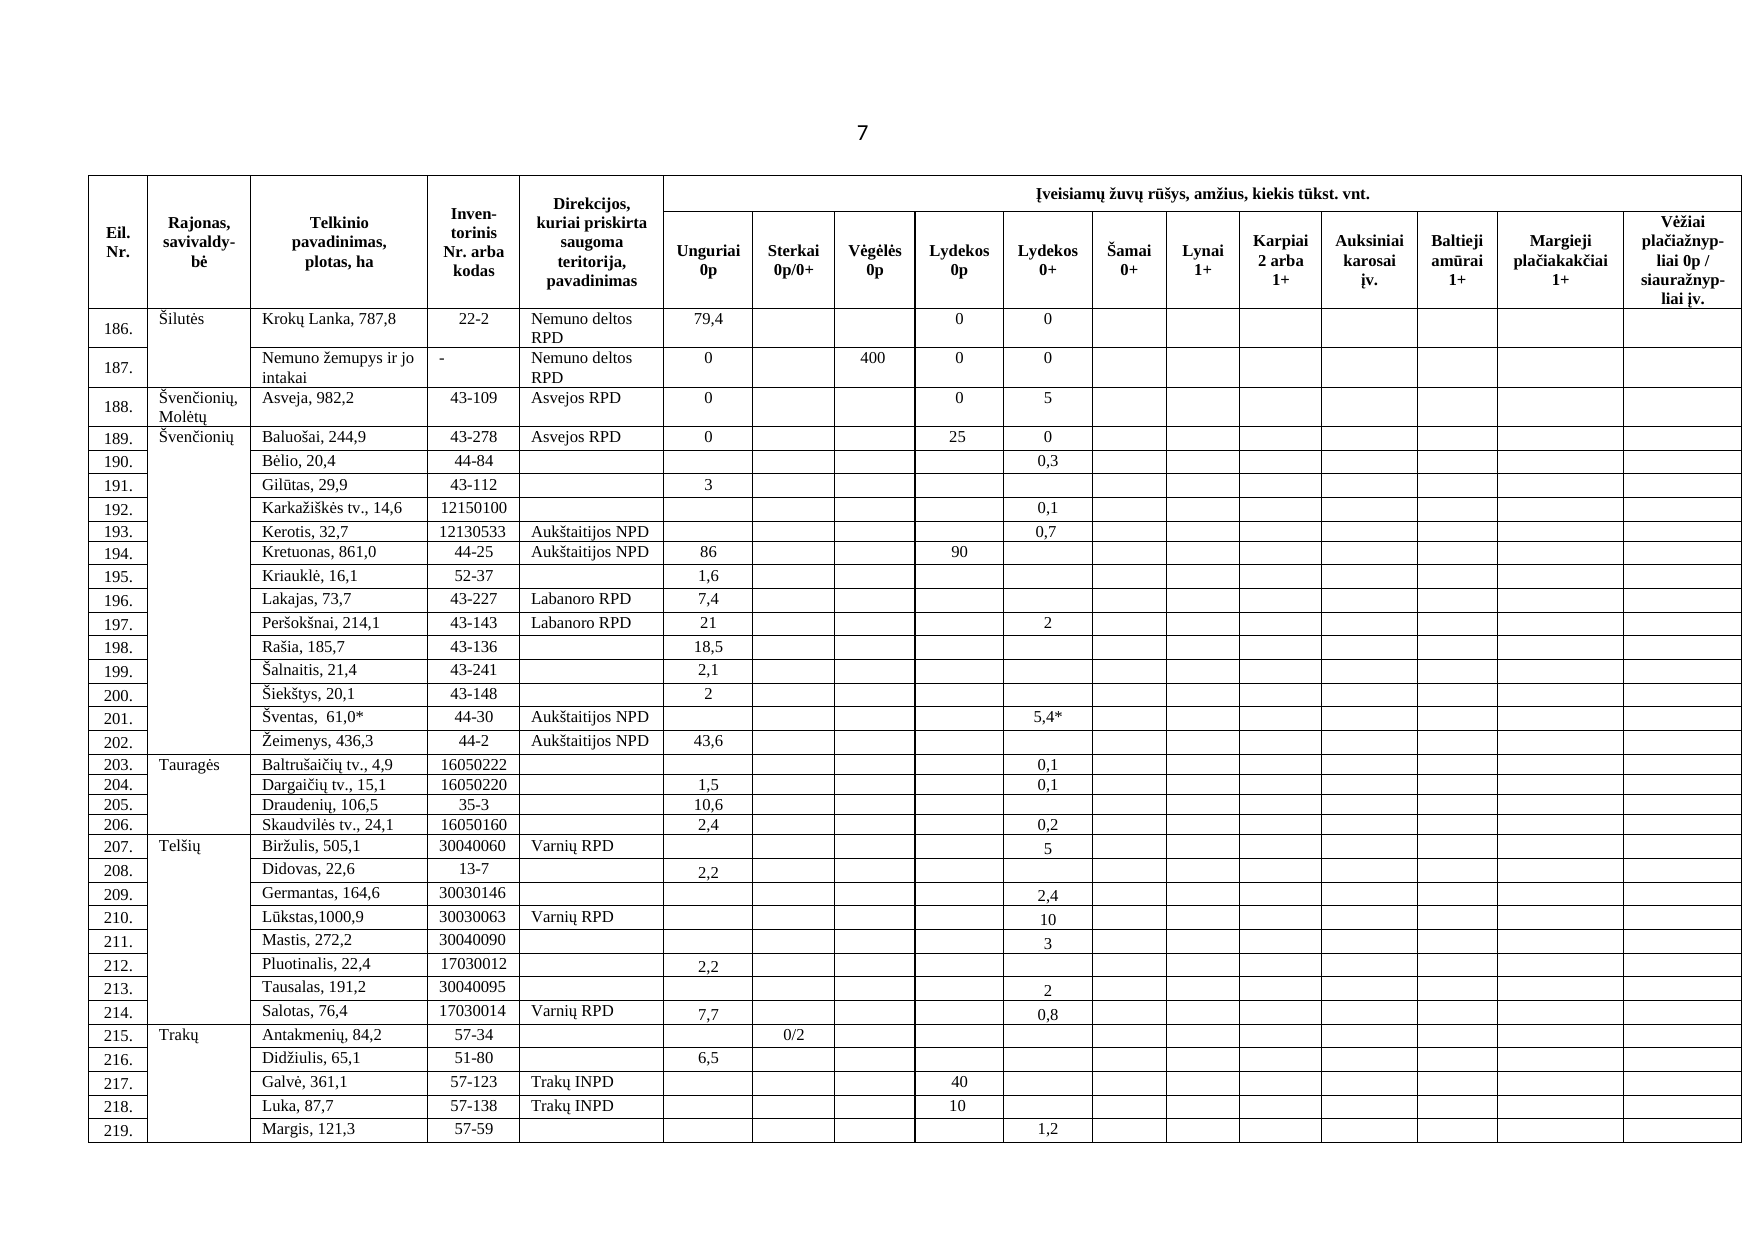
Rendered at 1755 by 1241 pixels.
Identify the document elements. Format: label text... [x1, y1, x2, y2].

table_cell 400 [835, 348, 914, 387]
table_cell [835, 1001, 914, 1023]
table_cell [1498, 883, 1623, 905]
table_cell 208. [89, 859, 147, 882]
table_cell 1,5 [664, 775, 752, 794]
table_cell 12130533 [428, 522, 519, 541]
table_cell [1498, 977, 1623, 1000]
table_cell 0 [1004, 731, 1092, 753]
table_cell [835, 589, 914, 612]
table_cell Luka, 87,7 [251, 1096, 427, 1118]
table_cell 0 [1240, 542, 1321, 564]
table_cell 51-80 [428, 1048, 519, 1071]
table_cell 200. [89, 684, 147, 706]
table_cell 12150100 [428, 498, 519, 521]
table_cell [1240, 613, 1321, 635]
table_cell [520, 1048, 663, 1071]
table_cell [1322, 755, 1417, 774]
table_cell [1167, 859, 1239, 882]
table_cell 2 [1004, 613, 1092, 635]
table_cell [1498, 348, 1623, 387]
table_cell [520, 795, 663, 814]
table_cell Sterkai 0p/0+ [753, 212, 834, 308]
table_cell Krokų Lanka, 787,8 [251, 309, 427, 347]
table_cell [1624, 1119, 1741, 1142]
table_cell 0 [1093, 1048, 1166, 1071]
table_cell [1240, 451, 1321, 473]
table_cell 197. [89, 613, 147, 635]
table_cell 196. [89, 589, 147, 612]
table_cell 18,5 [664, 636, 752, 659]
table_cell 0 [1240, 707, 1321, 730]
table_cell 190. [89, 451, 147, 473]
table_cell Skaudvilės tv., 24,1 [251, 815, 427, 834]
table_cell [1418, 795, 1497, 814]
table_cell 0 [1418, 775, 1497, 794]
table_cell [1322, 451, 1417, 473]
table_cell [1624, 795, 1741, 814]
table_cell [520, 815, 663, 834]
table_cell 204. [89, 775, 147, 794]
table_cell [1498, 309, 1623, 347]
table_cell [1418, 859, 1497, 882]
table_cell [1322, 930, 1417, 953]
table_cell [835, 977, 914, 1000]
table_cell [753, 565, 834, 588]
table_cell 57-59 [428, 1119, 519, 1142]
table_cell 0 [916, 1025, 1003, 1047]
table_cell - [428, 348, 519, 387]
table_cell Labanoro RPD [520, 613, 663, 635]
table_cell 43-109 [428, 388, 519, 426]
table_cell [1322, 498, 1417, 521]
table_cell [1322, 309, 1417, 347]
table_cell 25 [916, 427, 1003, 449]
table_cell [753, 954, 834, 976]
table_cell 0 [1418, 636, 1497, 659]
table_cell [1322, 977, 1417, 1000]
table_cell [1498, 427, 1623, 449]
table_cell 0,1 [1004, 775, 1092, 794]
table_cell [1624, 613, 1741, 635]
table_cell [1240, 660, 1321, 683]
table_cell [1093, 859, 1166, 882]
table_cell 210. [89, 906, 147, 929]
table_cell [520, 474, 663, 497]
table_cell Telšių [148, 835, 250, 1023]
table_cell 0 [1167, 1096, 1239, 1118]
table_cell 0 [916, 1001, 1003, 1023]
table_cell [520, 451, 663, 473]
table_cell [753, 835, 834, 858]
table_cell [1004, 636, 1092, 659]
table_cell [1167, 613, 1239, 635]
table_cell [1498, 1096, 1623, 1118]
table_cell 0 [1004, 954, 1092, 976]
table_cell [1498, 684, 1623, 706]
table_cell [1322, 906, 1417, 929]
table_cell Peršokšnai, 214,1 [251, 613, 427, 635]
table_cell [1498, 589, 1623, 612]
table_cell 2,2 [664, 954, 752, 976]
table_cell 0 [1004, 589, 1092, 612]
table_cell [1322, 660, 1417, 683]
table_cell [1322, 795, 1417, 814]
table_cell 0 [916, 707, 1003, 730]
table_header Inven-torinis Nr. arba kodas [428, 176, 519, 308]
table_cell 0 [1418, 1048, 1497, 1071]
table_cell [1624, 522, 1741, 541]
table_cell Dargaičių tv., 15,1 [251, 775, 427, 794]
table_cell [1167, 684, 1239, 706]
table_cell [1624, 977, 1741, 1000]
table_cell Švenčionių [148, 427, 250, 753]
table_cell 0 [916, 835, 1003, 858]
table_cell [835, 1096, 914, 1118]
table_cell 205. [89, 795, 147, 814]
table_cell 57-138 [428, 1096, 519, 1118]
table_cell [1624, 309, 1741, 347]
table_cell 194. [89, 542, 147, 564]
table_header Eil. Nr. [89, 176, 147, 308]
table_cell [1322, 859, 1417, 882]
table_cell Žeimenys, 436,3 [251, 731, 427, 753]
table_cell [1093, 660, 1166, 683]
table_cell [835, 388, 914, 426]
table_cell 192. [89, 498, 147, 521]
table_cell 0 [1240, 1025, 1321, 1047]
table_cell Šalnaitis, 21,4 [251, 660, 427, 683]
table_cell [835, 775, 914, 794]
table_cell 0 [1240, 1001, 1321, 1023]
table_cell 0 [916, 795, 1003, 814]
table_cell Nemuno deltos RPD [520, 348, 663, 387]
table_cell 0 [916, 1048, 1003, 1071]
table_cell 0 [1167, 636, 1239, 659]
table_cell 0,1 [1004, 755, 1092, 774]
table_cell 44-84 [428, 451, 519, 473]
table_cell 0 [1093, 1072, 1166, 1094]
table_cell [520, 1119, 663, 1142]
table_cell 0 [664, 498, 752, 521]
table_cell 30030146 [428, 883, 519, 905]
table_cell [1322, 474, 1417, 497]
table_cell [1240, 859, 1321, 882]
table_cell 40 [916, 1072, 1003, 1094]
table_cell [753, 348, 834, 387]
table_cell [1624, 427, 1741, 449]
table_cell 0,8 [1004, 1001, 1092, 1023]
table_cell Asvejos RPD [520, 388, 663, 426]
table_cell [1240, 795, 1321, 814]
table_cell [835, 1048, 914, 1071]
table_cell 57-123 [428, 1072, 519, 1094]
table_cell Varnių RPD [520, 835, 663, 858]
table_cell 0 [916, 613, 1003, 635]
table_cell 0 [1004, 565, 1092, 588]
table_cell 0 [1418, 498, 1497, 521]
table_cell 0/2 [753, 1025, 834, 1047]
table_cell 0 [916, 309, 1003, 347]
table_cell [1624, 542, 1741, 564]
table_cell [1322, 707, 1417, 730]
table_cell [1498, 1048, 1623, 1071]
table_cell [1418, 565, 1497, 588]
table_cell 13-7 [428, 859, 519, 882]
table_cell 0 [1240, 775, 1321, 794]
table_cell [1498, 498, 1623, 521]
table_cell 10,6 [664, 795, 752, 814]
table_cell [1498, 795, 1623, 814]
table_cell 206. [89, 815, 147, 834]
table_cell [835, 883, 914, 905]
table_cell [520, 565, 663, 588]
table_cell [1322, 613, 1417, 635]
table_cell [835, 815, 914, 834]
table_header Telkinio pavadinimas, plotas, ha [251, 176, 427, 308]
table_cell [753, 474, 834, 497]
table_cell 43-227 [428, 589, 519, 612]
table_cell [520, 930, 663, 953]
table_cell [520, 775, 663, 794]
table_cell [520, 1025, 663, 1047]
table_cell 0 [1240, 474, 1321, 497]
table_cell [1624, 498, 1741, 521]
table_cell 195. [89, 565, 147, 588]
table_cell 0 [1240, 427, 1321, 449]
table_cell 0 [1167, 1072, 1239, 1094]
table_cell 5 [1004, 388, 1092, 426]
table_cell 17030014 [428, 1001, 519, 1023]
table_cell [1624, 707, 1741, 730]
table_cell 201. [89, 707, 147, 730]
table_cell Lakajas, 73,7 [251, 589, 427, 612]
table_cell 0 [1418, 474, 1497, 497]
table_cell [1322, 1096, 1417, 1118]
table_cell 43-136 [428, 636, 519, 659]
table_cell [1093, 795, 1166, 814]
table_cell [1322, 427, 1417, 449]
table_cell 0 [916, 684, 1003, 706]
table_cell Tausalas, 191,2 [251, 977, 427, 1000]
table_cell 0 [1004, 660, 1092, 683]
table_cell 0 [1167, 474, 1239, 497]
table_cell 0 [1240, 883, 1321, 905]
table_cell 0 [1167, 815, 1239, 834]
table_cell 17030012 [428, 954, 519, 976]
table_cell [1498, 755, 1623, 774]
table_cell Aukštaitijos NPD [520, 522, 663, 541]
table_cell [520, 755, 663, 774]
table_cell 90 [916, 542, 1003, 564]
table_cell 0 [1167, 1001, 1239, 1023]
table_cell [753, 309, 834, 347]
table_cell 0 [916, 815, 1003, 834]
table_cell [753, 815, 834, 834]
table_cell 0 [1240, 815, 1321, 834]
table_cell [1322, 835, 1417, 858]
table_cell 30030063 [428, 906, 519, 929]
table_cell Karpiai 2 arba 1+ [1240, 212, 1321, 308]
table_cell [1322, 1048, 1417, 1071]
table_cell Kriauklė, 16,1 [251, 565, 427, 588]
table_cell 0 [1240, 835, 1321, 858]
table_cell Nemuno žemupys ir jo intakai [251, 348, 427, 387]
table_cell 0 [1093, 1025, 1166, 1047]
table_cell [1093, 565, 1166, 588]
table_cell [1498, 1072, 1623, 1094]
table_cell 0 [664, 388, 752, 426]
table_cell Šamai 0+ [1093, 212, 1166, 308]
table_cell [520, 977, 663, 1000]
table_cell Margis, 121,3 [251, 1119, 427, 1142]
table_header Rajonas, savivaldy-bė [148, 176, 250, 308]
table_cell 0 [916, 1119, 1003, 1142]
table_cell Šventas, 61,0* [251, 707, 427, 730]
table_cell [753, 589, 834, 612]
table_cell 0 [1240, 1096, 1321, 1118]
table_cell [1498, 859, 1623, 882]
table_cell 191. [89, 474, 147, 497]
table_cell Varnių RPD [520, 906, 663, 929]
table_cell 0 [1093, 906, 1166, 929]
table_cell 16050222 [428, 755, 519, 774]
table_cell 3 [664, 474, 752, 497]
table_cell [835, 498, 914, 521]
table_cell 207. [89, 835, 147, 858]
table_cell [1498, 835, 1623, 858]
table_cell 0 [1418, 755, 1497, 774]
table_cell [753, 542, 834, 564]
table_cell 0 [1093, 542, 1166, 564]
table_cell [1624, 1096, 1741, 1118]
table_cell [1624, 775, 1741, 794]
table_cell 0 [1167, 388, 1239, 426]
table_cell [753, 859, 834, 882]
table_cell [1624, 954, 1741, 976]
table_cell 1,2 [1004, 1119, 1092, 1142]
table_cell [753, 906, 834, 929]
table_cell 10 [1004, 906, 1092, 929]
table_cell 0 [1418, 707, 1497, 730]
table_cell Bėlio, 20,4 [251, 451, 427, 473]
table_cell 44-30 [428, 707, 519, 730]
table_cell [1498, 1025, 1623, 1047]
table_cell 0 [1093, 977, 1166, 1000]
table_cell Aukštaitijos NPD [520, 542, 663, 564]
table_cell Gilūtas, 29,9 [251, 474, 427, 497]
table_cell 0 [1093, 755, 1166, 774]
table_cell 202. [89, 731, 147, 753]
table_cell Lūkstas,1000,9 [251, 906, 427, 929]
table_cell [1498, 636, 1623, 659]
table_cell [1418, 589, 1497, 612]
table_cell 0 [1093, 731, 1166, 753]
table_cell 218. [89, 1096, 147, 1118]
table_cell Labanoro RPD [520, 589, 663, 612]
table_cell 189. [89, 427, 147, 449]
table_cell 0 [1093, 388, 1166, 426]
table_cell 43-241 [428, 660, 519, 683]
table_cell [520, 498, 663, 521]
table_cell [753, 930, 834, 953]
table_cell Baluošai, 244,9 [251, 427, 427, 449]
table_cell [1498, 815, 1623, 834]
table_cell [835, 707, 914, 730]
table_cell [753, 498, 834, 521]
table_cell 217. [89, 1072, 147, 1094]
table_cell 43-112 [428, 474, 519, 497]
table_cell [1322, 1119, 1417, 1142]
table_cell [753, 636, 834, 659]
table_cell [520, 859, 663, 882]
table_cell [1498, 775, 1623, 794]
table_cell Šiekštys, 20,1 [251, 684, 427, 706]
table_cell [1093, 589, 1166, 612]
table_cell [753, 388, 834, 426]
table_cell [835, 309, 914, 347]
table_cell [1322, 1025, 1417, 1047]
table_cell 43-148 [428, 684, 519, 706]
table_cell 0 [1093, 427, 1166, 449]
table_cell [520, 660, 663, 683]
table_cell 0 [1093, 522, 1166, 541]
table_cell [753, 795, 834, 814]
table_cell 212. [89, 954, 147, 976]
table_cell 193. [89, 522, 147, 541]
table_cell [1167, 589, 1239, 612]
table_cell 0 [1167, 498, 1239, 521]
table_cell 0 [1240, 1072, 1321, 1094]
table_cell [1624, 883, 1741, 905]
table_cell [1240, 684, 1321, 706]
table_cell 52-37 [428, 565, 519, 588]
table_cell [835, 660, 914, 683]
table_cell 44-25 [428, 542, 519, 564]
table_cell 0 [1167, 348, 1239, 387]
table_cell [1322, 388, 1417, 426]
table_cell 0 [664, 977, 752, 1000]
table_cell 5,4* [1004, 707, 1092, 730]
table_cell 0 [1240, 348, 1321, 387]
table_cell Asveja, 982,2 [251, 388, 427, 426]
table_cell [1624, 660, 1741, 683]
table_cell 0 [1093, 835, 1166, 858]
table_cell [1322, 775, 1417, 794]
table_cell 188. [89, 388, 147, 426]
table_cell 7,7 [664, 1001, 752, 1023]
table_cell 0 [1004, 348, 1092, 387]
table_cell Galvė, 361,1 [251, 1072, 427, 1094]
table_cell [664, 451, 752, 473]
table_cell [753, 613, 834, 635]
table_cell [916, 451, 1003, 473]
table_cell 0 [664, 883, 752, 905]
table_cell Varnių RPD [520, 1001, 663, 1023]
table_cell 209. [89, 883, 147, 905]
table_cell [1418, 684, 1497, 706]
table_cell [1624, 859, 1741, 882]
table_cell [1498, 954, 1623, 976]
table_cell 211. [89, 930, 147, 953]
table_cell Vėgėlės 0p [835, 212, 914, 308]
table_cell Kretuonas, 861,0 [251, 542, 427, 564]
table_cell Aukštaitijos NPD [520, 707, 663, 730]
table_cell 0 [1167, 835, 1239, 858]
table_cell [835, 1025, 914, 1047]
table_cell 0 [1093, 883, 1166, 905]
table_cell 0 [1498, 707, 1623, 730]
table_cell 0 [1167, 731, 1239, 753]
table_cell [1322, 636, 1417, 659]
table_cell 0 [1004, 542, 1092, 564]
table_cell [835, 731, 914, 753]
table_cell [753, 707, 834, 730]
table_cell 0 [1167, 930, 1239, 953]
table_cell 0 [1418, 906, 1497, 929]
table_cell 0 [1093, 1096, 1166, 1118]
table_cell [835, 954, 914, 976]
table_cell 5 [1004, 835, 1092, 858]
table_cell 0 [1167, 707, 1239, 730]
table_cell 0 [1167, 1048, 1239, 1071]
table_cell [835, 1119, 914, 1142]
table_cell [1322, 542, 1417, 564]
table_cell [1240, 589, 1321, 612]
table_cell 0 [1418, 1119, 1497, 1142]
table_cell [1418, 451, 1497, 473]
table_cell 0 [1167, 427, 1239, 449]
table_cell [835, 930, 914, 953]
table_cell [1322, 1001, 1417, 1023]
table_cell 0 [916, 522, 1003, 541]
table_cell [1322, 565, 1417, 588]
table_cell [753, 1072, 834, 1094]
table_cell 0 [1240, 755, 1321, 774]
table_cell Margieji plačiakakčiai 1+ [1498, 212, 1623, 308]
table_cell Trakų [148, 1025, 250, 1142]
table_cell 0 [1093, 1119, 1166, 1142]
table_cell [1093, 451, 1166, 473]
table_cell [753, 1119, 834, 1142]
table_cell [1624, 906, 1741, 929]
table_cell [1093, 613, 1166, 635]
table_cell [1322, 522, 1417, 541]
table_cell 0 [1240, 977, 1321, 1000]
table_cell 0 [916, 883, 1003, 905]
table_cell [520, 883, 663, 905]
table_cell 30040060 [428, 835, 519, 858]
table_cell [753, 1096, 834, 1118]
table_cell [1418, 613, 1497, 635]
table_cell [1498, 474, 1623, 497]
table_cell 44-2 [428, 731, 519, 753]
table_cell [1498, 930, 1623, 953]
table_cell 0 [916, 498, 1003, 521]
table_cell [753, 1001, 834, 1023]
table_cell [835, 859, 914, 882]
table_cell 0 [1167, 775, 1239, 794]
table_cell [1624, 451, 1741, 473]
table_cell 186. [89, 309, 147, 347]
table_cell 3 [1004, 930, 1092, 953]
table_cell 1,6 [664, 565, 752, 588]
table_cell 10 [916, 1096, 1003, 1118]
table_cell 0 [916, 348, 1003, 387]
table_cell 0 [1004, 1048, 1092, 1071]
table_cell 0 [1167, 883, 1239, 905]
table_cell [1240, 954, 1321, 976]
table_cell [753, 977, 834, 1000]
table_cell [753, 522, 834, 541]
table_cell [1498, 660, 1623, 683]
table_cell 0 [916, 636, 1003, 659]
table_cell 0 [1418, 309, 1497, 347]
table_cell 0 [1167, 1119, 1239, 1142]
table_cell Didovas, 22,6 [251, 859, 427, 882]
table_cell [835, 474, 914, 497]
table_cell 0 [1167, 522, 1239, 541]
table_cell [753, 755, 834, 774]
table_cell Didžiulis, 65,1 [251, 1048, 427, 1071]
table_cell [1624, 755, 1741, 774]
table_cell [1322, 1072, 1417, 1094]
table_cell 0 [664, 930, 752, 953]
table_cell 0 [1418, 930, 1497, 953]
table_cell 0 [1418, 883, 1497, 905]
table_cell 0 [1418, 815, 1497, 834]
table_cell [1322, 348, 1417, 387]
table_cell 0 [664, 1096, 752, 1118]
table_cell 0 [664, 707, 752, 730]
table_cell [753, 684, 834, 706]
table_cell 0 [1093, 636, 1166, 659]
table_cell [835, 565, 914, 588]
table_cell [1167, 451, 1239, 473]
table_cell 0 [1004, 1025, 1092, 1047]
table_cell Nemuno deltos RPD [520, 309, 663, 347]
table_cell 0 [916, 755, 1003, 774]
table_cell [835, 542, 914, 564]
table_cell Auksiniai karosai įv. [1322, 212, 1417, 308]
table_cell [1322, 883, 1417, 905]
table_cell [835, 1072, 914, 1094]
table_cell [835, 835, 914, 858]
table_cell [1624, 1072, 1741, 1094]
table_cell Salotas, 76,4 [251, 1001, 427, 1023]
table_cell 0 [1167, 309, 1239, 347]
table_cell 0 [664, 348, 752, 387]
table_cell [753, 427, 834, 449]
table_cell 30040095 [428, 977, 519, 1000]
table_cell [835, 755, 914, 774]
table_cell [835, 522, 914, 541]
table_cell 0 [1240, 522, 1321, 541]
table_cell 2 [664, 684, 752, 706]
table_cell 0 [1004, 309, 1092, 347]
table_cell 0 [1418, 542, 1497, 564]
table_cell [1498, 565, 1623, 588]
table_cell 0 [1093, 775, 1166, 794]
table_cell 0 [916, 589, 1003, 612]
table_cell 16050220 [428, 775, 519, 794]
table_cell [1167, 954, 1239, 976]
table_cell [1498, 451, 1623, 473]
table_cell 0 [916, 859, 1003, 882]
table_cell [1418, 660, 1497, 683]
table_cell [835, 636, 914, 659]
table_cell 2 [1004, 977, 1092, 1000]
table_cell Šilutės [148, 309, 250, 387]
table_cell 0 [1093, 474, 1166, 497]
table_cell [1498, 1119, 1623, 1142]
table_cell [753, 451, 834, 473]
table_cell 0 [1004, 1096, 1092, 1118]
table_cell 0 [664, 427, 752, 449]
table_cell 0 [1240, 636, 1321, 659]
table_cell 0 [916, 906, 1003, 929]
table_cell Karkažiškės tv., 14,6 [251, 498, 427, 521]
table_cell 43,6 [664, 731, 752, 753]
table_cell [1624, 636, 1741, 659]
table_cell 213. [89, 977, 147, 1000]
table_cell 0 [916, 731, 1003, 753]
table_cell [1322, 589, 1417, 612]
table_cell 0 [916, 775, 1003, 794]
table_cell 22-2 [428, 309, 519, 347]
table_cell [753, 775, 834, 794]
table_cell [1624, 1048, 1741, 1071]
table_cell 0 [1167, 542, 1239, 564]
table_cell 215. [89, 1025, 147, 1047]
table_cell Biržulis, 505,1 [251, 835, 427, 858]
table_cell 0 [1240, 1048, 1321, 1071]
table_cell 0 [916, 660, 1003, 683]
table_cell 57-34 [428, 1025, 519, 1047]
table_cell 0 [1004, 684, 1092, 706]
table_cell [1167, 660, 1239, 683]
table_cell 0 [1240, 930, 1321, 953]
table_cell 2,1 [664, 660, 752, 683]
table_cell [835, 795, 914, 814]
table_cell 0 [1418, 1025, 1497, 1047]
table_cell Lydekos 0+ [1004, 212, 1092, 308]
table_cell 0 [1004, 1072, 1092, 1094]
table_cell 0 [1167, 1025, 1239, 1047]
table_cell Draudenių, 106,5 [251, 795, 427, 814]
table_cell 0 [1418, 1096, 1497, 1118]
table_cell [1624, 565, 1741, 588]
table_cell 199. [89, 660, 147, 683]
table_cell 43-143 [428, 613, 519, 635]
table_cell [753, 883, 834, 905]
table_cell 21 [664, 613, 752, 635]
table_cell 0 [916, 388, 1003, 426]
table_cell 0 [664, 1025, 752, 1047]
table_cell [753, 660, 834, 683]
table_cell 79,4 [664, 309, 752, 347]
table_cell 0,7 [1004, 522, 1092, 541]
table_cell 0 [916, 954, 1003, 976]
table_cell 0 [1093, 498, 1166, 521]
table_cell 187. [89, 348, 147, 387]
table_cell 0 [1418, 1072, 1497, 1094]
table_cell 2,4 [1004, 883, 1092, 905]
table_cell 0 [664, 835, 752, 858]
table_cell 198. [89, 636, 147, 659]
table_cell [1498, 388, 1623, 426]
table_cell 0 [664, 755, 752, 774]
table_cell [1498, 1001, 1623, 1023]
table_cell [520, 954, 663, 976]
table_cell 0 [1418, 348, 1497, 387]
table_cell 0 [1240, 309, 1321, 347]
table_cell 0 [1240, 498, 1321, 521]
table_cell 0 [1093, 309, 1166, 347]
table_cell [1624, 731, 1741, 753]
table_cell 0 [1093, 348, 1166, 387]
table_cell 0 [664, 906, 752, 929]
table_cell 203. [89, 755, 147, 774]
table_cell [1624, 589, 1741, 612]
table_cell [835, 906, 914, 929]
table_cell 0 [1418, 977, 1497, 1000]
table_cell 30040090 [428, 930, 519, 953]
table_cell [1093, 954, 1166, 976]
table_cell Trakų INPD [520, 1072, 663, 1094]
table_cell [1624, 474, 1741, 497]
table_cell [1498, 906, 1623, 929]
table_cell Germantas, 164,6 [251, 883, 427, 905]
table_cell Baltieji amūrai 1+ [1418, 212, 1497, 308]
table_cell 0,3 [1004, 451, 1092, 473]
table_cell 0 [1167, 755, 1239, 774]
table_cell Antakmenių, 84,2 [251, 1025, 427, 1047]
table_cell Mastis, 272,2 [251, 930, 427, 953]
table_cell Kerotis, 32,7 [251, 522, 427, 541]
table_cell [1322, 954, 1417, 976]
table_cell [1624, 348, 1741, 387]
table_cell [753, 731, 834, 753]
table_cell Pluotinalis, 22,4 [251, 954, 427, 976]
table_cell 0 [1418, 835, 1497, 858]
table_cell Trakų INPD [520, 1096, 663, 1118]
table_cell [835, 451, 914, 473]
table_cell 0 [1240, 388, 1321, 426]
table_cell [1418, 954, 1497, 976]
table_cell Rašia, 185,7 [251, 636, 427, 659]
table_cell [1624, 930, 1741, 953]
table_cell 0 [916, 474, 1003, 497]
table_header Įveisiamų žuvų rūšys, amžius, kiekis tūkst. vnt. [664, 176, 1741, 211]
table_cell 0 [1418, 427, 1497, 449]
table_cell 2,2 [664, 859, 752, 882]
table_cell 0 [1004, 795, 1092, 814]
table_cell 0 [916, 565, 1003, 588]
table_cell Lydekos 0p [916, 212, 1003, 308]
table_cell Unguriai 0p [664, 212, 752, 308]
table_cell 0 [1167, 977, 1239, 1000]
table_cell [1498, 522, 1623, 541]
table_cell Baltrušaičių tv., 4,9 [251, 755, 427, 774]
table_cell 0 [664, 1072, 752, 1094]
table_cell [520, 684, 663, 706]
table_cell 0 [1240, 906, 1321, 929]
table_cell 0 [664, 522, 752, 541]
table_cell [753, 1048, 834, 1071]
table_cell 0 [916, 930, 1003, 953]
table_cell 0 [1004, 474, 1092, 497]
table_cell [1498, 731, 1623, 753]
table_cell 0 [916, 977, 1003, 1000]
table_cell 0 [1093, 815, 1166, 834]
table_cell 0 [1093, 930, 1166, 953]
table_cell 0 [1418, 1001, 1497, 1023]
table_cell 0,1 [1004, 498, 1092, 521]
table_cell 0 [1093, 1001, 1166, 1023]
table_cell [835, 684, 914, 706]
table_cell 0 [664, 1119, 752, 1142]
table_cell [1624, 1025, 1741, 1047]
table_cell [1624, 815, 1741, 834]
table_cell 216. [89, 1048, 147, 1071]
table_cell [1322, 731, 1417, 753]
table_cell 214. [89, 1001, 147, 1023]
table_cell 86 [664, 542, 752, 564]
table_cell 0 [1240, 731, 1321, 753]
table_cell [1093, 707, 1166, 730]
table_cell 0 [1418, 522, 1497, 541]
table_cell Aukštaitijos NPD [520, 731, 663, 753]
table_cell [835, 427, 914, 449]
table_cell Lynai 1+ [1167, 212, 1239, 308]
table_cell Asvejos RPD [520, 427, 663, 449]
table_cell [1167, 565, 1239, 588]
table_cell 0 [1004, 427, 1092, 449]
table_cell 2,4 [664, 815, 752, 834]
table_cell 0 [1004, 859, 1092, 882]
table_cell 0 [1418, 388, 1497, 426]
table_cell [1167, 795, 1239, 814]
table_cell [835, 613, 914, 635]
table_cell [1498, 542, 1623, 564]
table_cell 43-278 [428, 427, 519, 449]
table_cell [1624, 388, 1741, 426]
table_cell 219. [89, 1119, 147, 1142]
table_cell [1498, 613, 1623, 635]
table_cell 6,5 [664, 1048, 752, 1071]
table_cell Tauragės [148, 755, 250, 834]
table_cell 0,2 [1004, 815, 1092, 834]
table_cell [1322, 684, 1417, 706]
table_cell [1240, 565, 1321, 588]
table_cell [1624, 835, 1741, 858]
table_header Direkcijos, kuriai priskirta saugoma teritorija, pavadinimas [520, 176, 663, 308]
table_cell [1624, 684, 1741, 706]
table_cell 0 [1167, 906, 1239, 929]
table_cell Vėžiai plačiažnyp-liai 0p / siauražnyp-liai įv. [1624, 212, 1741, 308]
table_cell 35-3 [428, 795, 519, 814]
table_cell 7,4 [664, 589, 752, 612]
table_cell [1322, 815, 1417, 834]
table_cell 0 [1240, 1119, 1321, 1142]
table_cell [520, 636, 663, 659]
table_cell [1624, 1001, 1741, 1023]
table_cell 16050160 [428, 815, 519, 834]
table_cell 0 [1418, 731, 1497, 753]
table_cell [1093, 684, 1166, 706]
table_cell Švenčionių, Molėtų [148, 388, 250, 426]
